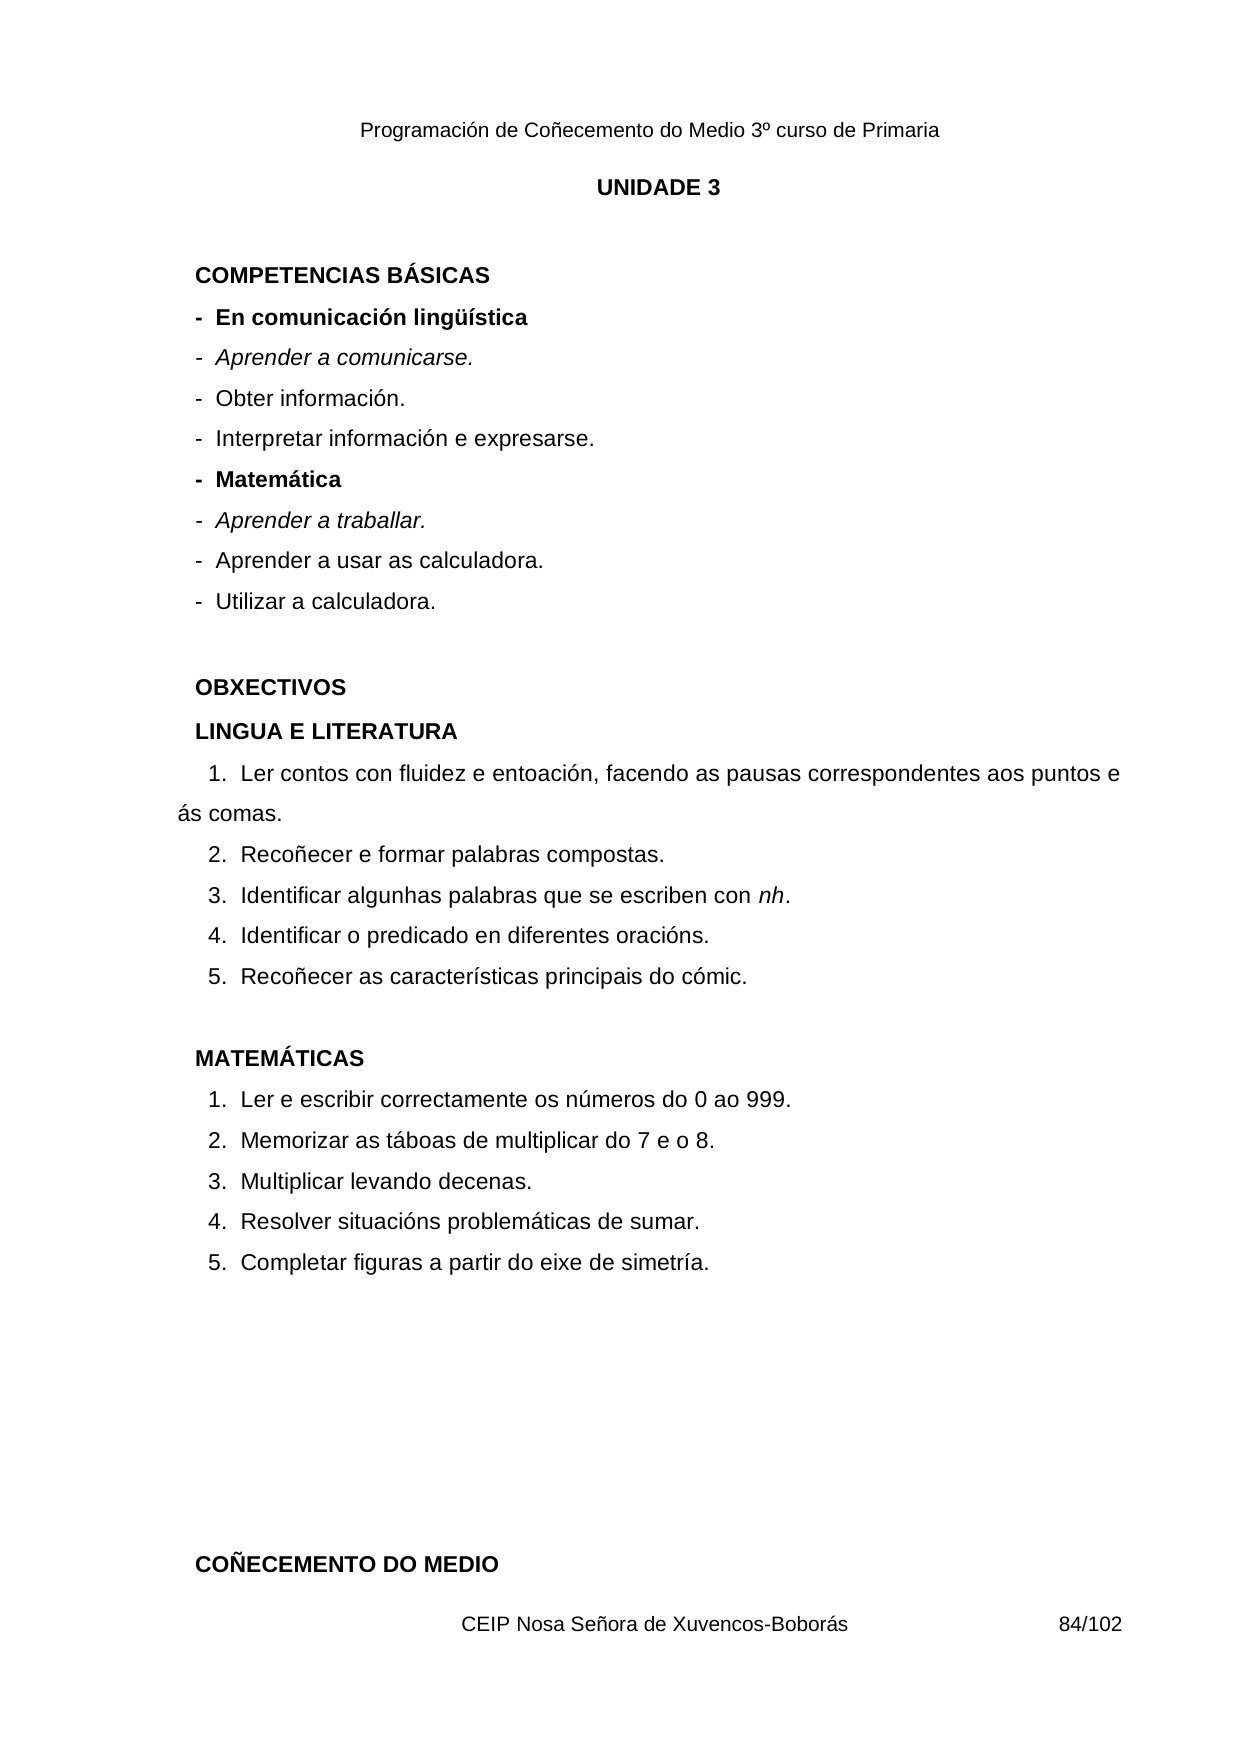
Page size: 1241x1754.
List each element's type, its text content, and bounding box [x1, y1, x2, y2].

text 2. Memorizar as táboas de multiplicar do 7 e o 8. [177, 1126, 1122, 1153]
text - Aprender a traballar. [177, 506, 1122, 533]
text - Utilizar a calculadora. [177, 587, 1122, 614]
text 4. Resolver situacións problemáticas de sumar. [177, 1208, 1122, 1235]
text 3. Identificar algunhas palabras que se escriben con nh. [177, 881, 1122, 908]
text 2. Recoñecer e formar palabras compostas. [177, 840, 1122, 867]
text 5. Recoñecer as características principais do cómic. [177, 962, 1122, 989]
text - Aprender a comunicarse. [177, 343, 1122, 371]
text 1. Ler contos con fluidez e entoación, facendo as pausas correspondentes aos puntos e ás comas. [177, 759, 1122, 827]
text MATEMÁTICAS [177, 1043, 1122, 1072]
text - Obter información. [177, 384, 1122, 411]
text UNIDADE 3 [177, 172, 1122, 201]
text LINGUA E LITERATURA [177, 715, 1122, 744]
text - Aprender a usar as calculadora. [177, 547, 1122, 574]
text 1. Ler e escribir correctamente os números do 0 ao 999. [177, 1086, 1122, 1113]
text 5. Completar figuras a partir do eixe de simetría. [177, 1248, 1122, 1275]
text - En comunicación lingüística [177, 303, 1122, 330]
text - Interpretar información e expresarse. [177, 425, 1122, 452]
text OBXECTIVOS [177, 672, 1122, 701]
text - Matemática [177, 465, 1122, 492]
text 4. Identificar o predicado en diferentes oracións. [177, 922, 1122, 949]
text COÑECEMENTO DO MEDIO [177, 1548, 1122, 1577]
text 3. Multiplicar levando decenas. [177, 1167, 1122, 1194]
text COMPETENCIAS BÁSICAS [177, 259, 1122, 288]
